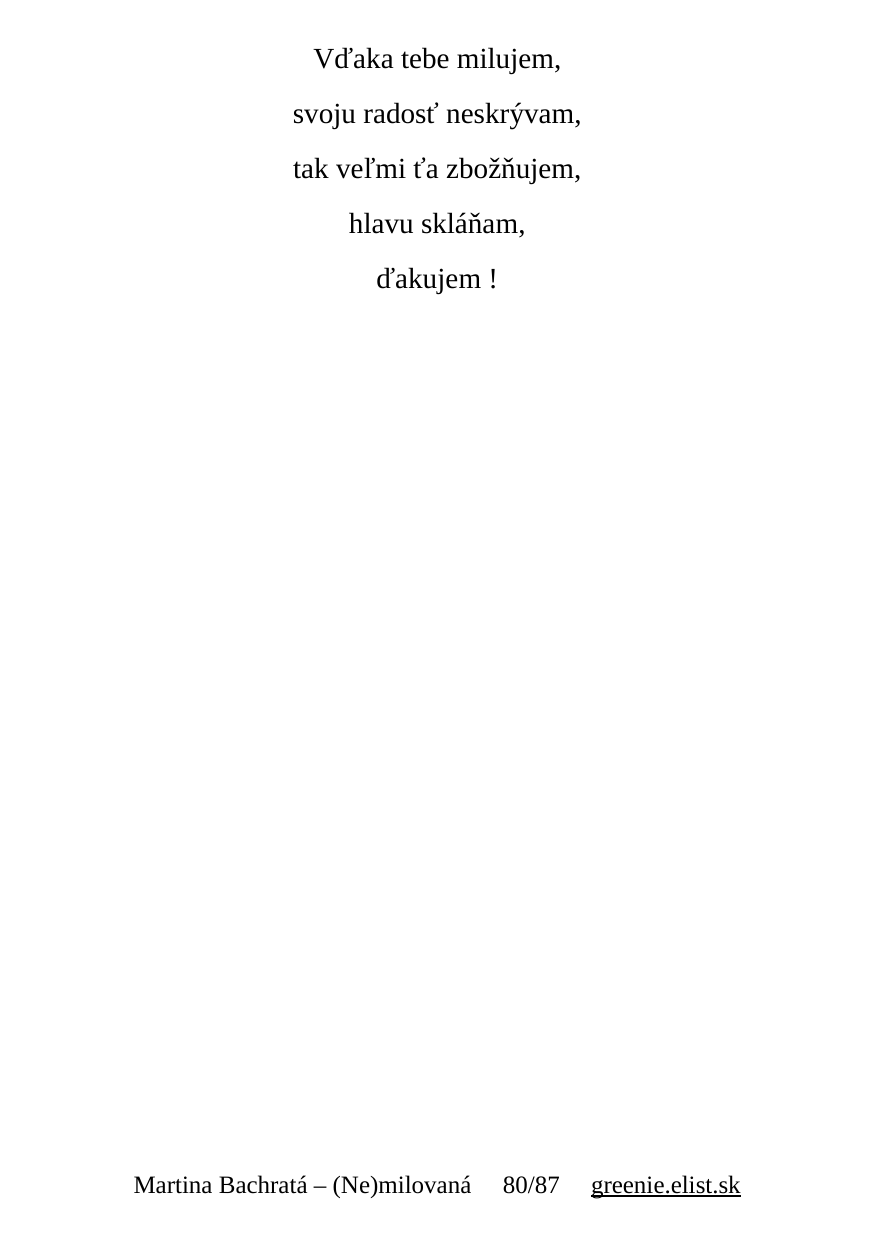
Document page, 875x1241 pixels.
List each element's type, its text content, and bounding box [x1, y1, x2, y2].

text svoju radosť neskrývam, [41, 96, 833, 130]
text ďakujem ! [41, 261, 833, 295]
text hlavu skláňam, [41, 206, 833, 240]
text Vďaka tebe milujem, [41, 41, 833, 75]
text tak veľmi ťa zbožňujem, [41, 151, 833, 185]
